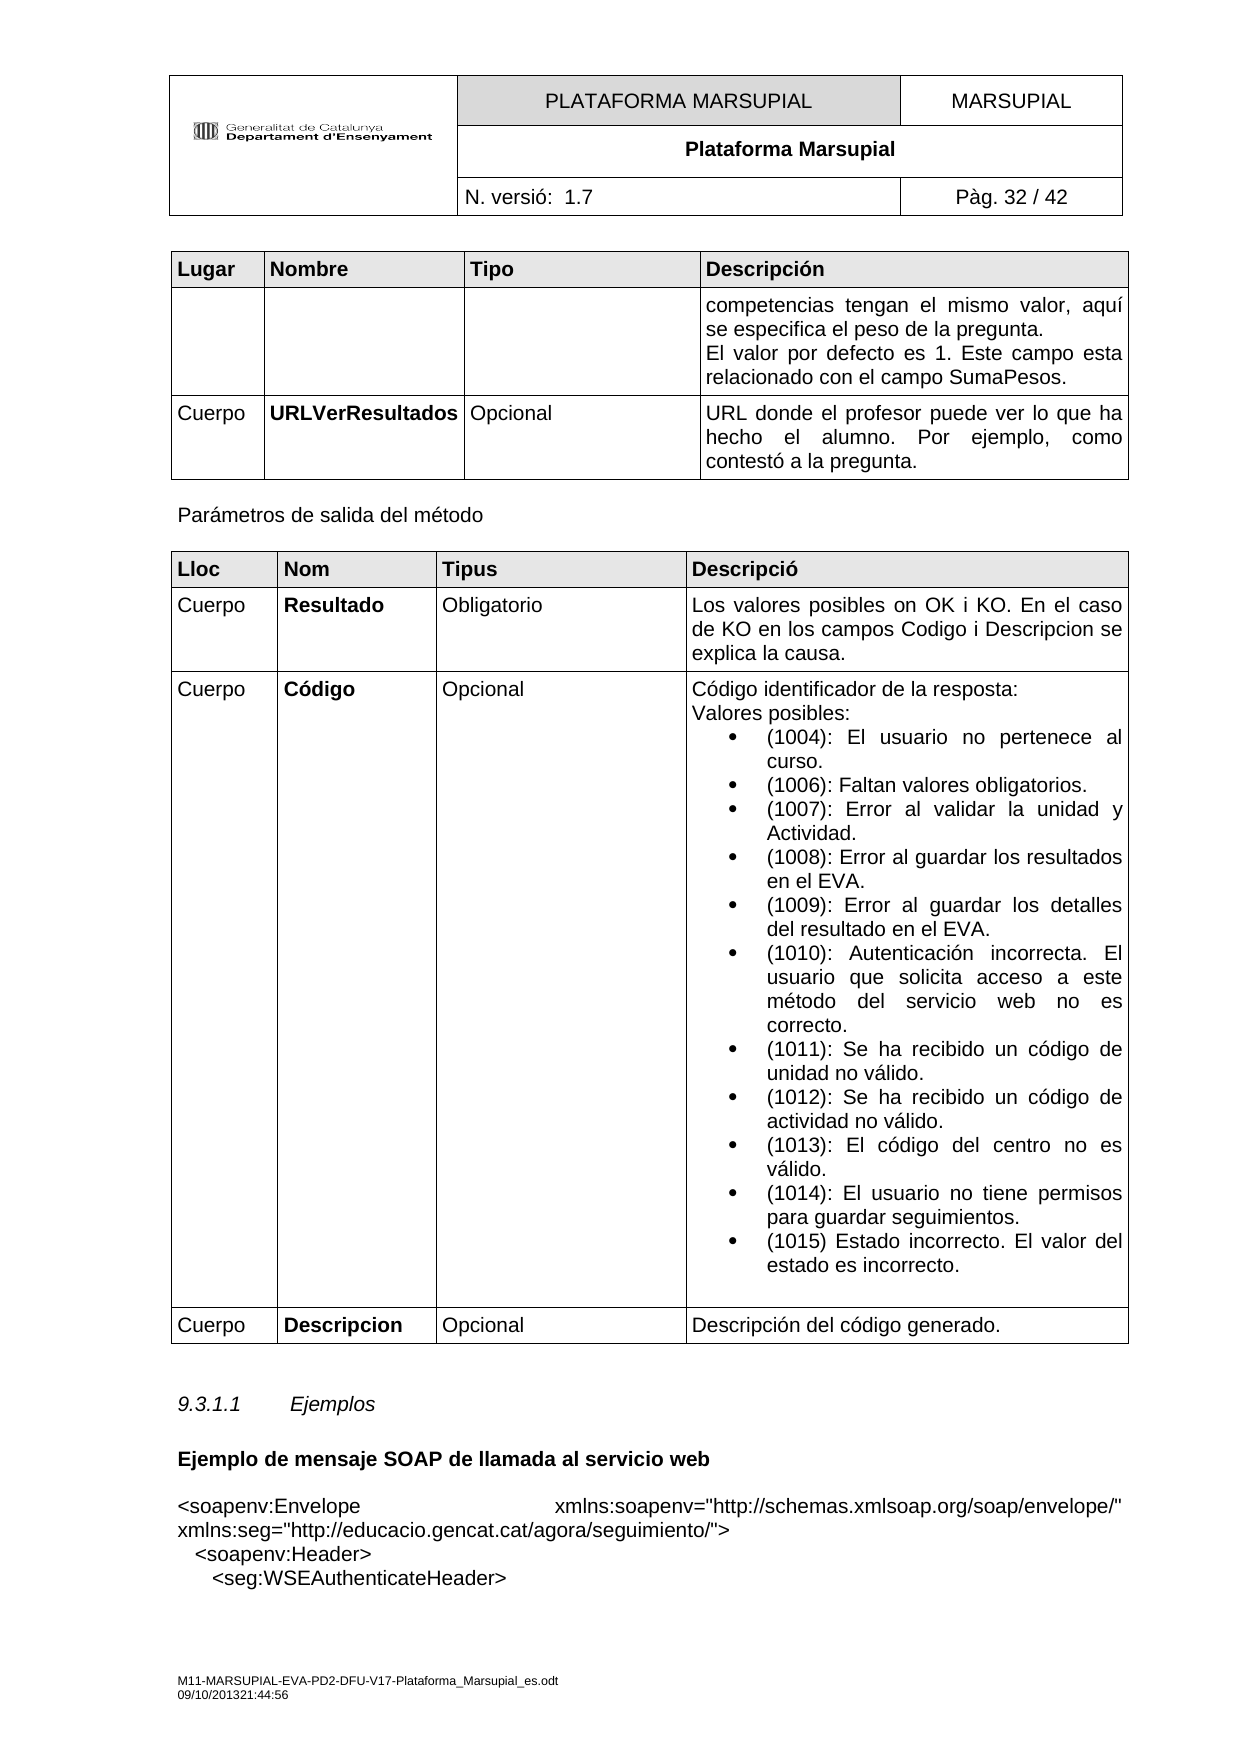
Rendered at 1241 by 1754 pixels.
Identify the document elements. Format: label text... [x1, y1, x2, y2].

text Parámetros de salida del método [177, 503, 1122, 527]
table_cell Opcional [437, 1308, 686, 1343]
text Ejemplo de mensaje SOAP de llamada al servicio web [177, 1446, 1122, 1470]
table_header Lugar [172, 252, 264, 287]
table_cell Descripción del código generado. [687, 1308, 1128, 1343]
subtitle Ejemplos [177, 1392, 1122, 1416]
table_cell Resultado [278, 588, 436, 671]
table_cell URLVerResultados [265, 396, 464, 479]
table_header Descripció [687, 552, 1128, 587]
table_cell Obligatorio [437, 588, 686, 671]
table_header Descripción [701, 252, 1128, 287]
table_cell [265, 288, 464, 395]
table_cell Cuerpo [172, 588, 277, 671]
text <soapenv:Envelope xmlns:soapenv="http://schemas.xmlsoap.org/soap/envelope/" xmlns:seg="http://educacio.gencat.cat/agora/seguimiento/"> [177, 1494, 1122, 1542]
table_header Lloc [172, 552, 277, 587]
table_cell Descripcion [278, 1308, 436, 1343]
table_cell Cuerpo [172, 396, 264, 479]
text <seg:WSEAuthenticateHeader> [177, 1566, 1122, 1590]
table_cell Código identificador de la resposta: Valores posibles: (1004): El usuario no pertenece al curso. (1006): Faltan valores obligatorios. (1007): Error al validar la unidad y Actividad. (1008): Error al guardar los resultados en el EVA. (1009): Error al guardar los detalles del resultado en el EVA. (1010): Autenticación incorrecta. El usuario que solicita acceso a este método del servicio web no es correcto. (1011): Se ha recibido un código de unidad no válido. (1012): Se ha recibido un código de actividad no válido. (1013): El código del centro no es válido. (1014): El usuario no tiene permisos para guardar seguimientos. (1015) Estado incorrecto. El valor del estado es incorrecto. [687, 672, 1128, 1307]
table_header Nom [278, 552, 436, 587]
table_cell Opcional [465, 396, 700, 479]
table_header Nombre [265, 252, 464, 287]
table_cell Cuerpo [172, 672, 277, 1307]
table_cell URL donde el profesor puede ver lo que ha hecho el alumno. Por ejemplo, como contestó a la pregunta. [701, 396, 1128, 479]
table_cell Opcional [437, 672, 686, 1307]
table_cell Código [278, 672, 436, 1307]
table_cell [465, 288, 700, 395]
table_header Tipo [465, 252, 700, 287]
table_cell competencias tengan el mismo valor, aquí se especifica el peso de la pregunta. El valor por defecto es 1. Este campo esta relacionado con el campo SumaPesos. [701, 288, 1128, 395]
table_cell [172, 288, 264, 395]
table_header Tipus [437, 552, 686, 587]
table_cell Cuerpo [172, 1308, 277, 1343]
table_cell Los valores posibles on OK i KO. En el caso de KO en los campos Codigo i Descripcion se explica la causa. [687, 588, 1128, 671]
text <soapenv:Header> [177, 1542, 1122, 1566]
